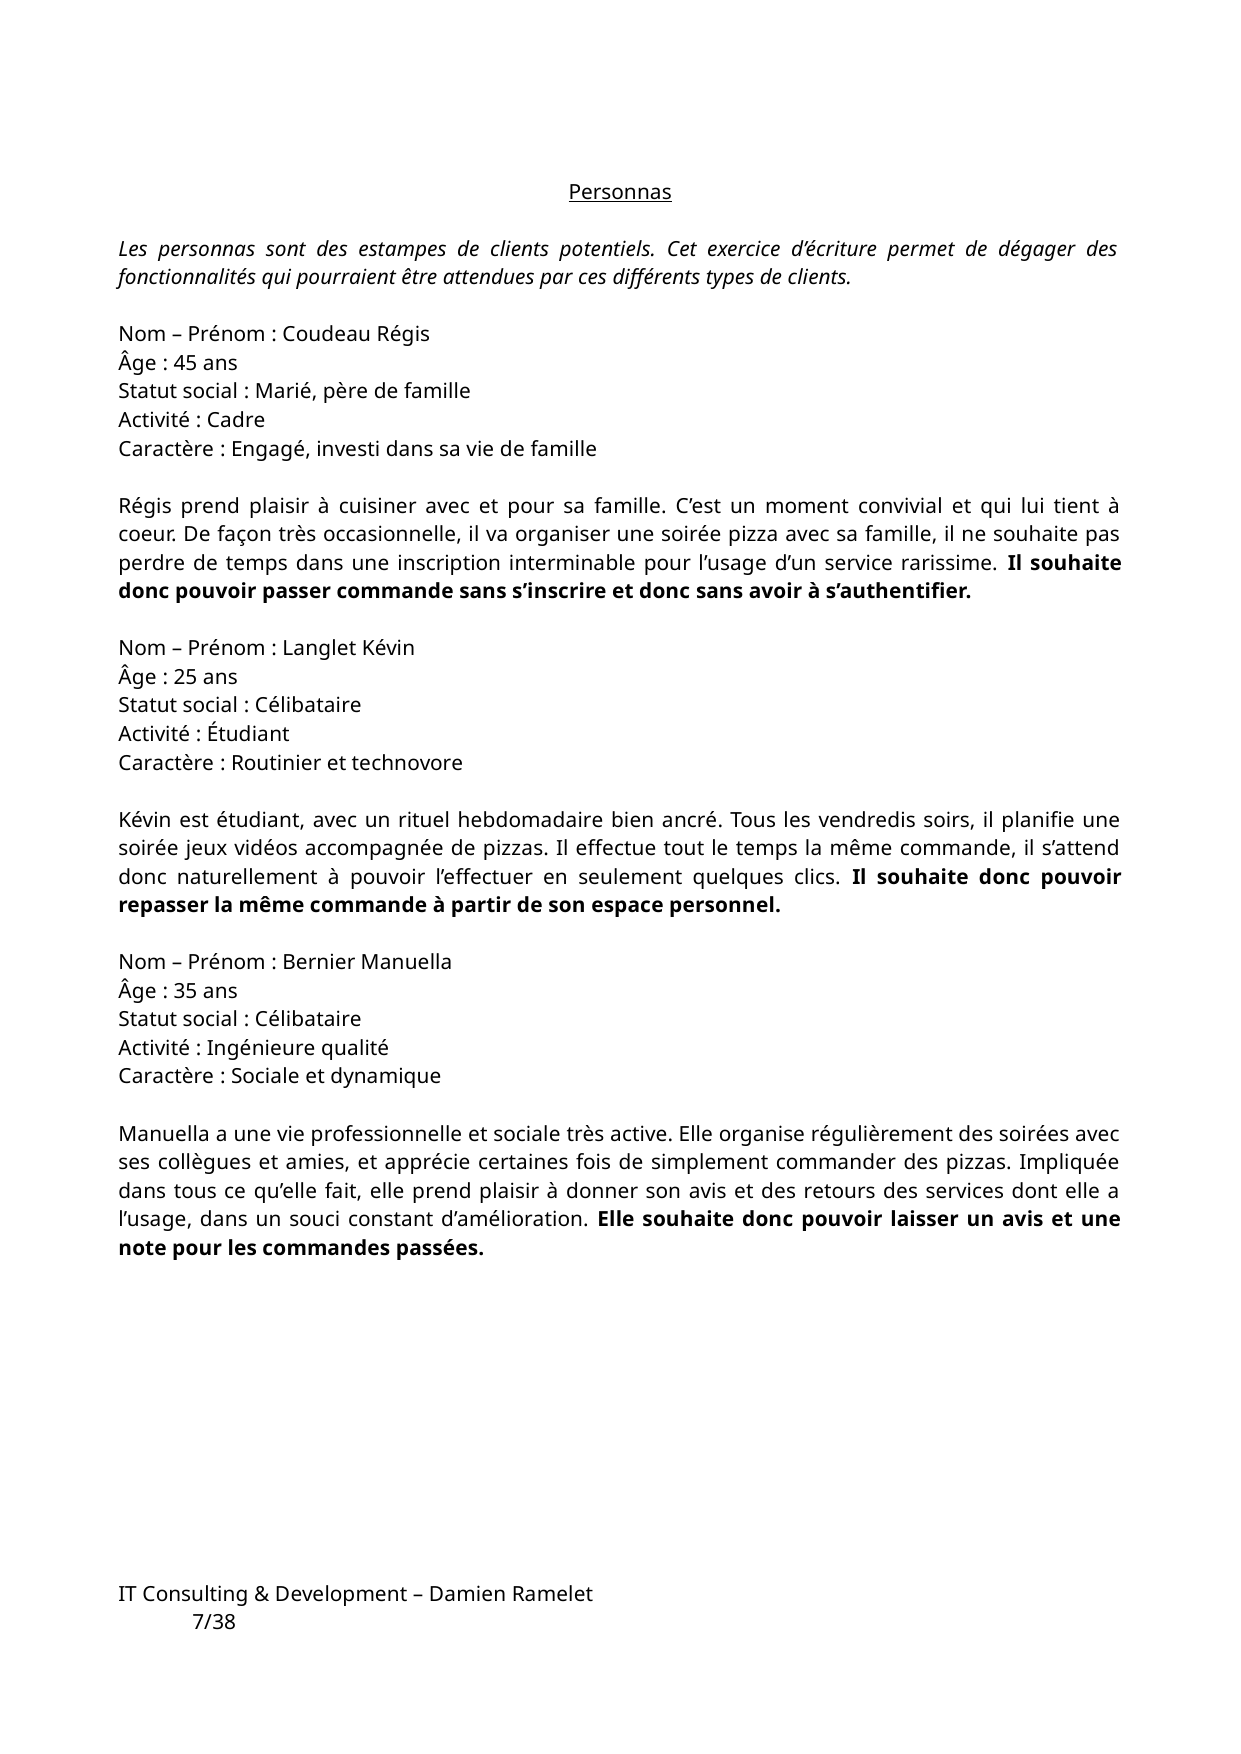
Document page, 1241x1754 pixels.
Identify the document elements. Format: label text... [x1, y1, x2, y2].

text Régis prend plaisir à cuisiner avec et pour sa famille. C’est un moment convivial et qui lui tient à coeur. De façon très occasionnelle, il va organiser une soirée pizza avec sa famille, il ne souhaite pas perdre de temps dans une inscription interminable pour l’usage d’un service rarissime. Il souhaite donc pouvoir passer commande sans s’inscrire et donc sans avoir à s’authentifier. [118, 491, 1122, 605]
text Âge : 35 ans [118, 976, 1122, 1004]
text Nom – Prénom : Langlet Kévin [118, 633, 1122, 662]
text Nom – Prénom : Bernier Manuella [118, 947, 1122, 976]
text Activité : Étudiant [118, 719, 1122, 747]
text Personnas [118, 177, 1122, 205]
text Kévin est étudiant, avec un rituel hebdomadaire bien ancré. Tous les vendredis soirs, il planifie une soirée jeux vidéos accompagnée de pizzas. Il effectue tout le temps la même commande, il s’attend donc naturellement à pouvoir l’effectuer en seulement quelques clics. Il souhaite donc pouvoir repasser la même commande à partir de son espace personnel. [118, 804, 1122, 919]
text Caractère : Sociale et dynamique [118, 1061, 1122, 1090]
text Nom – Prénom : Coudeau Régis [118, 319, 1122, 348]
text Manuella a une vie professionnelle et sociale très active. Elle organise régulièrement des soirées avec ses collègues et amies, et apprécie certaines fois de simplement commander des pizzas. Impliquée dans tous ce qu’elle fait, elle prend plaisir à donner son avis et des retours des services dont elle a l’usage, dans un souci constant d’amélioration. Elle souhaite donc pouvoir laisser un avis et une note pour les commandes passées. [118, 1118, 1122, 1261]
text Caractère : Routinier et technovore [118, 747, 1122, 776]
text Activité : Ingénieure qualité [118, 1033, 1122, 1061]
text Activité : Cadre [118, 405, 1122, 433]
text Statut social : Marié, père de famille [118, 376, 1122, 405]
text Les personnas sont des estampes de clients potentiels. Cet exercice d’écriture permet de dégager des fonctionnalités qui pourraient être attendues par ces différents types de clients. [118, 234, 1122, 291]
text Statut social : Célibataire [118, 690, 1122, 719]
text Âge : 25 ans [118, 662, 1122, 690]
text Caractère : Engagé, investi dans sa vie de famille [118, 433, 1122, 462]
text Âge : 45 ans [118, 348, 1122, 376]
text Statut social : Célibataire [118, 1004, 1122, 1033]
